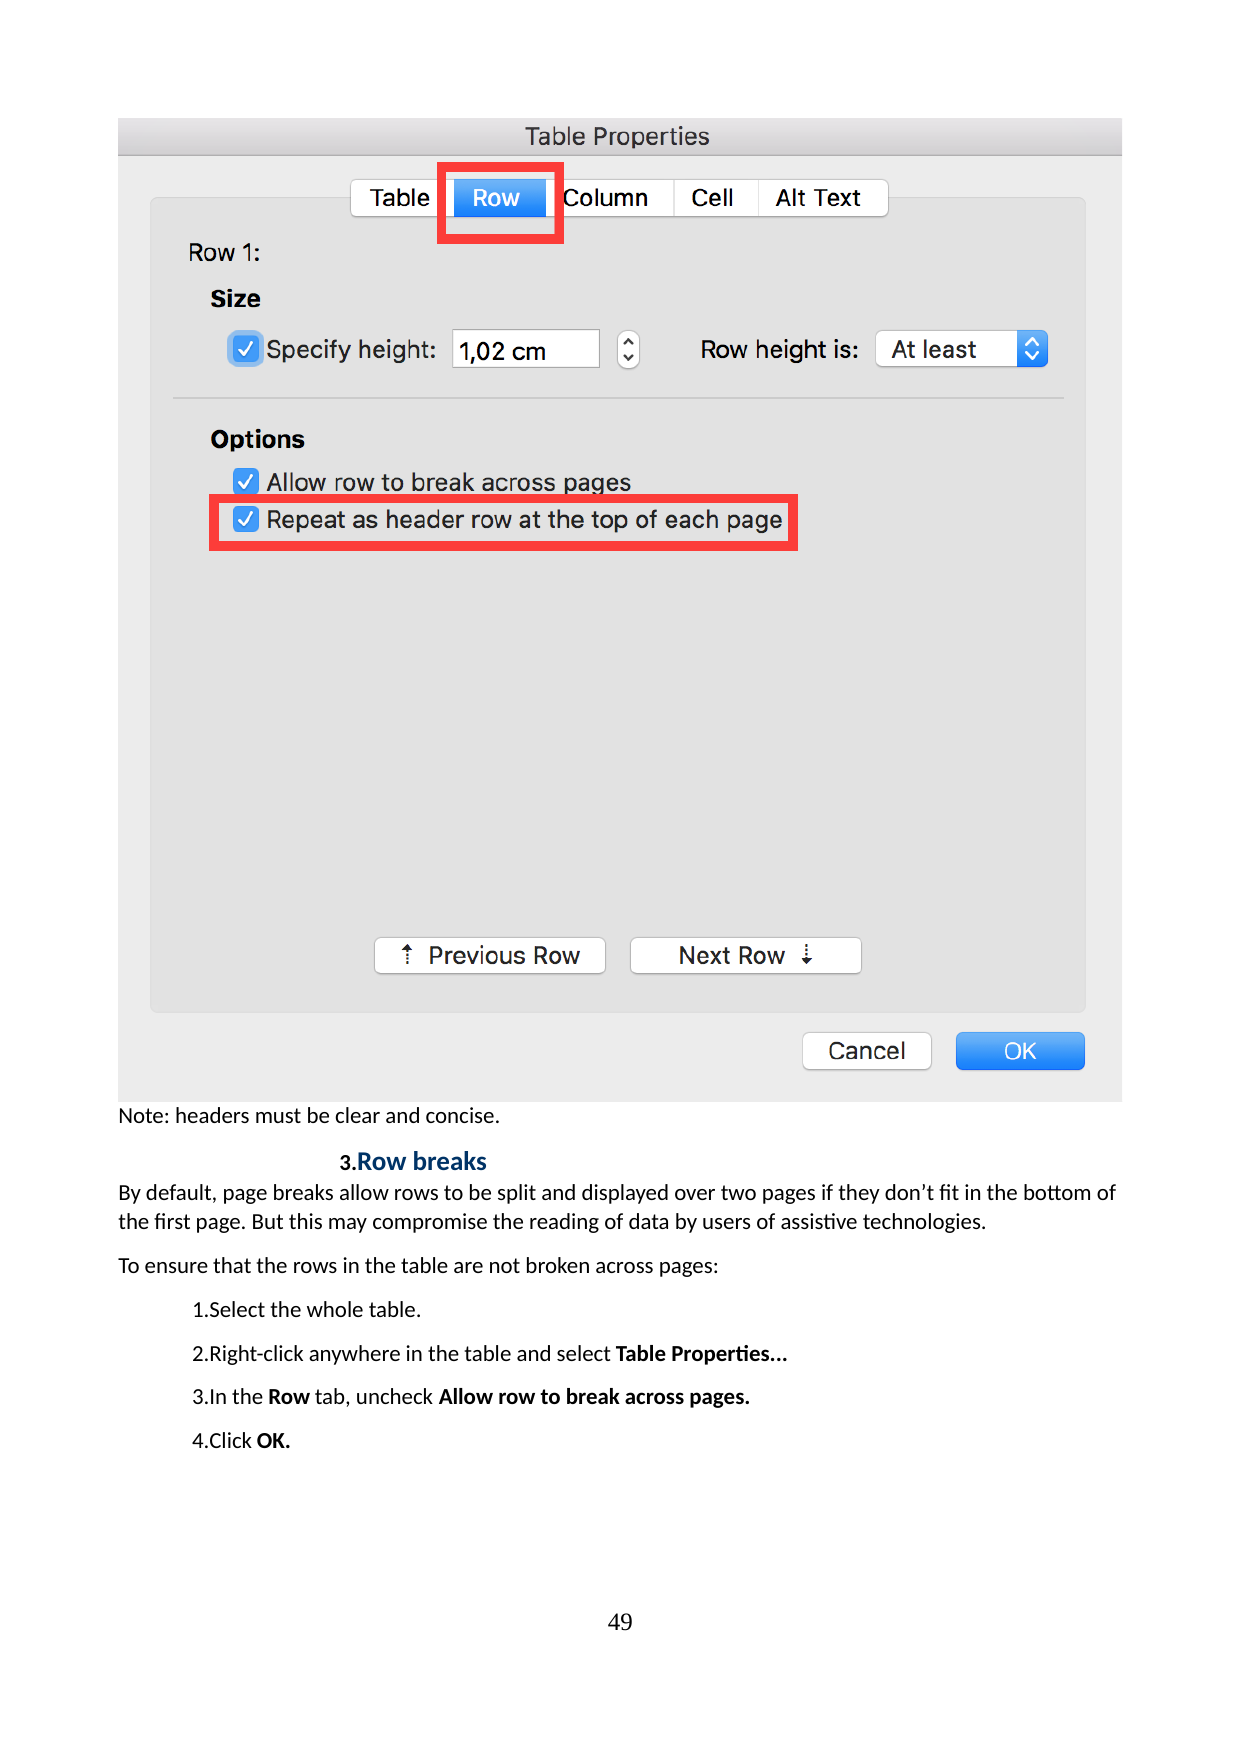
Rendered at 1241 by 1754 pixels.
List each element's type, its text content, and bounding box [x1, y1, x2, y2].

list Click OK. [118, 1425, 1122, 1454]
text To ensure that the rows in the table are not broken across pages: [118, 1250, 1122, 1279]
list Right-click anywhere in the table and select Table Properties... [118, 1338, 1122, 1367]
text By default, page breaks allow rows to be split and displayed over two pages if they don’t fit in the bottom of the first page. But this may compromise the reading of data by users of assistive technologies. [118, 1177, 1122, 1236]
list In the Row tab, uncheck Allow row to break across pages. [118, 1381, 1122, 1411]
text Note: headers must be clear and concise. [118, 1102, 1122, 1129]
list Select the whole table. [118, 1294, 1122, 1323]
subtitle Row breaks [118, 1144, 1122, 1177]
picture [118, 118, 1123, 1102]
